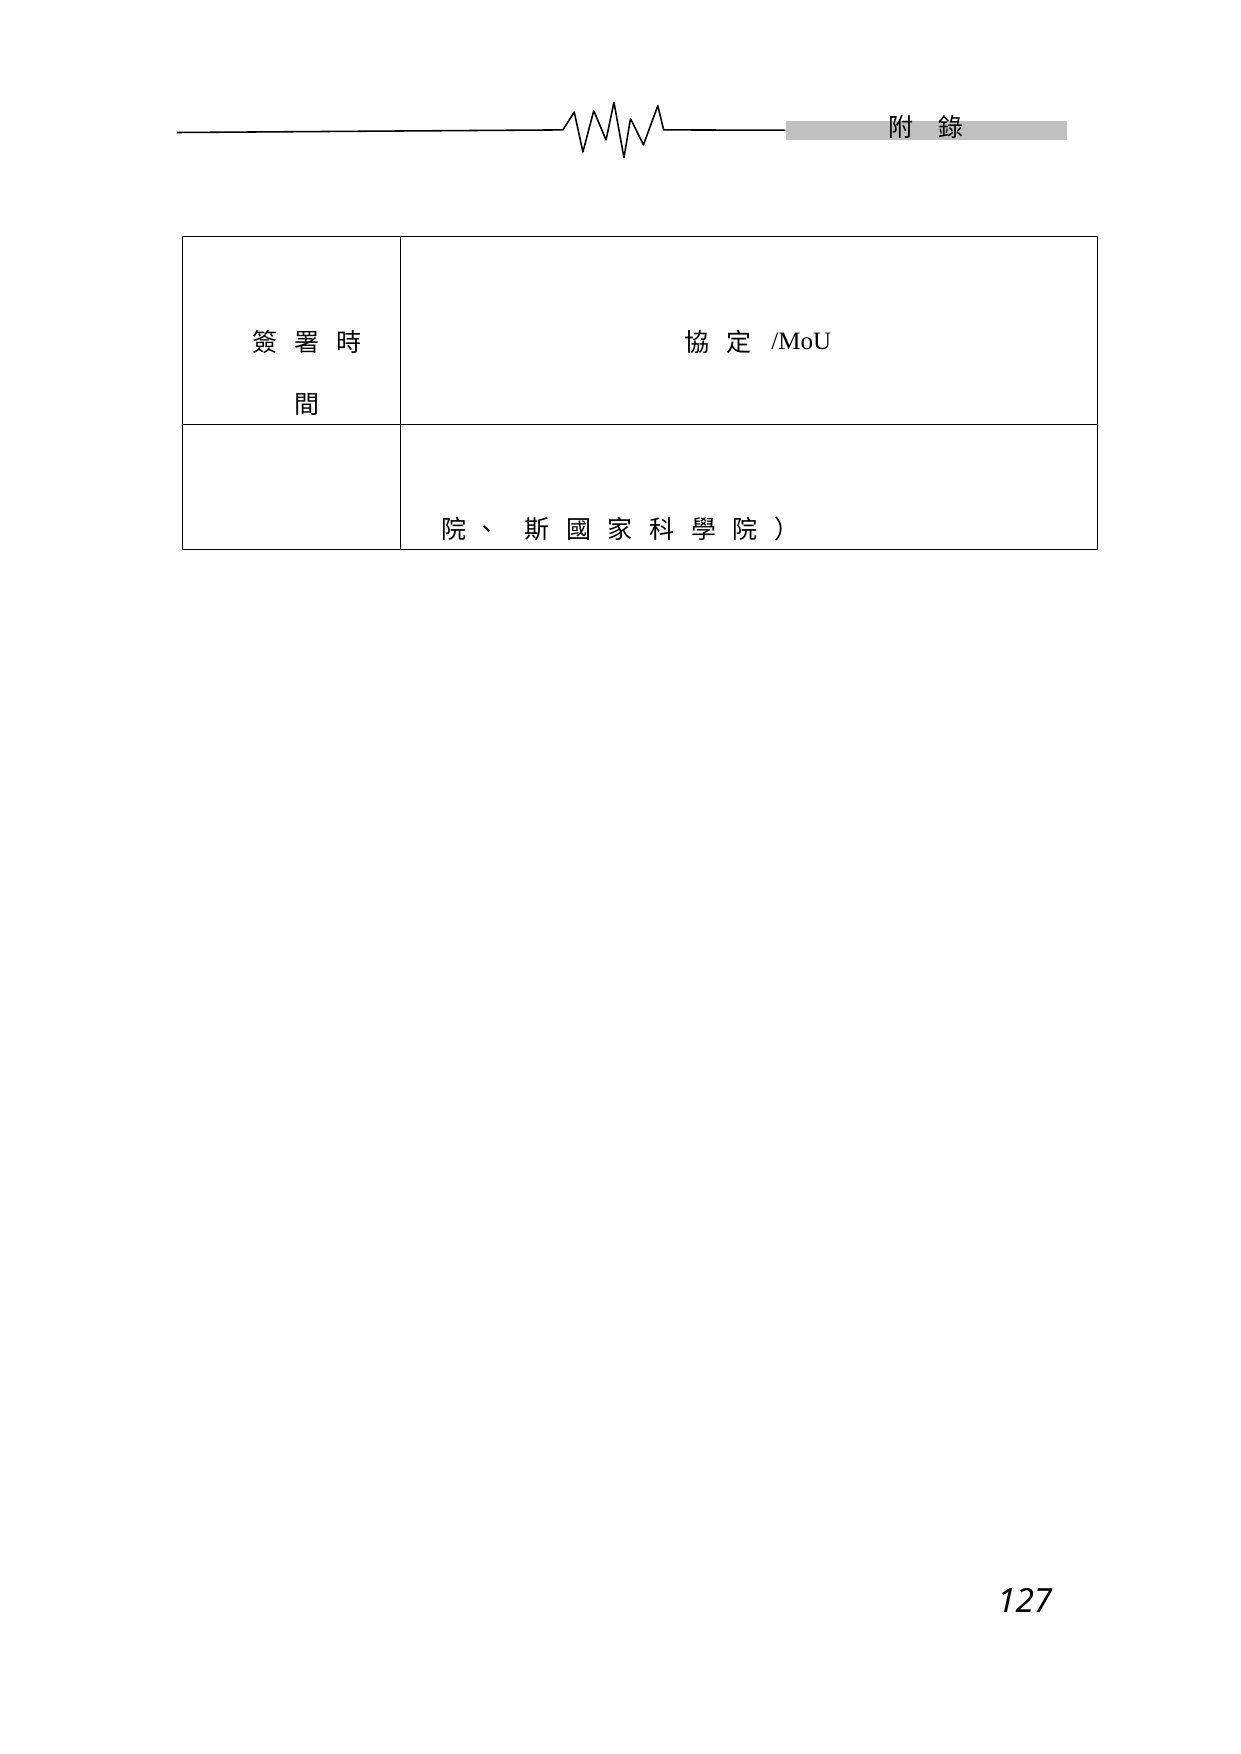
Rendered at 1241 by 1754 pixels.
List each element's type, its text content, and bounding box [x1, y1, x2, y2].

table_cell 院、斯國家科學院） [401, 425, 1097, 549]
table_header 協定/MoU [401, 237, 1097, 424]
table_header 簽署時間 [183, 237, 400, 424]
table_cell [183, 425, 400, 549]
